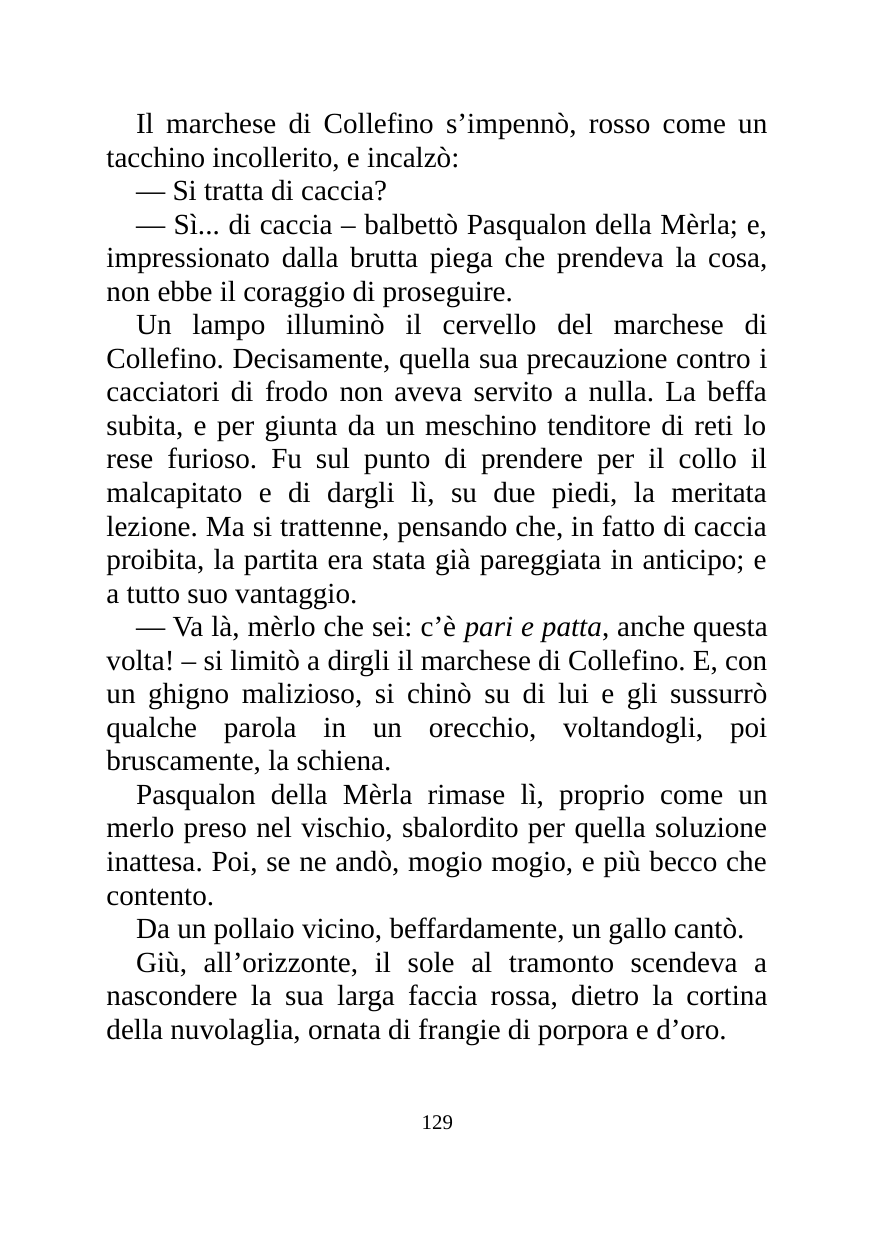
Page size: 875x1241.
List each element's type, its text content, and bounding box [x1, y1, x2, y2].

text Da un pollaio vicino, beffardamente, un gallo cantò. [106, 911, 768, 945]
text Il marchese di Collefino s’impennò, rosso come un tacchino incollerito, e incalzò: [106, 106, 768, 173]
text — Sì... di caccia – balbettò Pasqualon della Mèrla; e, impressionato dalla brutta piega che prendeva la cosa, non ebbe il coraggio di proseguire. [106, 207, 768, 307]
text Giù, all’orizzonte, il sole al tramonto scendeva a nascondere la sua larga faccia rossa, dietro la cortina della nuvolaglia, ornata di frangie di porpora e d’oro. [106, 945, 768, 1045]
text Un lampo illuminò il cervello del marchese di Collefino. Decisamente, quella sua precauzione contro i cacciatori di frodo non aveva servito a nulla. La beffa subita, e per giunta da un meschino tenditore di reti lo rese furioso. Fu sul punto di prendere per il collo il malcapitato e di dargli lì, su due piedi, la meritata lezione. Ma si trattenne, pensando che, in fatto di caccia proibita, la partita era stata già pareggiata in anticipo; e a tutto suo vantaggio. [106, 307, 768, 609]
text — Va là, mèrlo che sei: c’è pari e patta, anche questa volta! – si limitò a dirgli il marchese di Collefino. E, con un ghigno malizioso, si chinò su di lui e gli sussurrò qualche parola in un orecchio, voltandogli, poi bruscamente, la schiena. [106, 609, 768, 777]
text Pasqualon della Mèrla rimase lì, proprio come un merlo preso nel vischio, sbalordito per quella soluzione inattesa. Poi, se ne andò, mogio mogio, e più becco che contento. [106, 777, 768, 911]
text — Si tratta di caccia? [106, 173, 768, 207]
